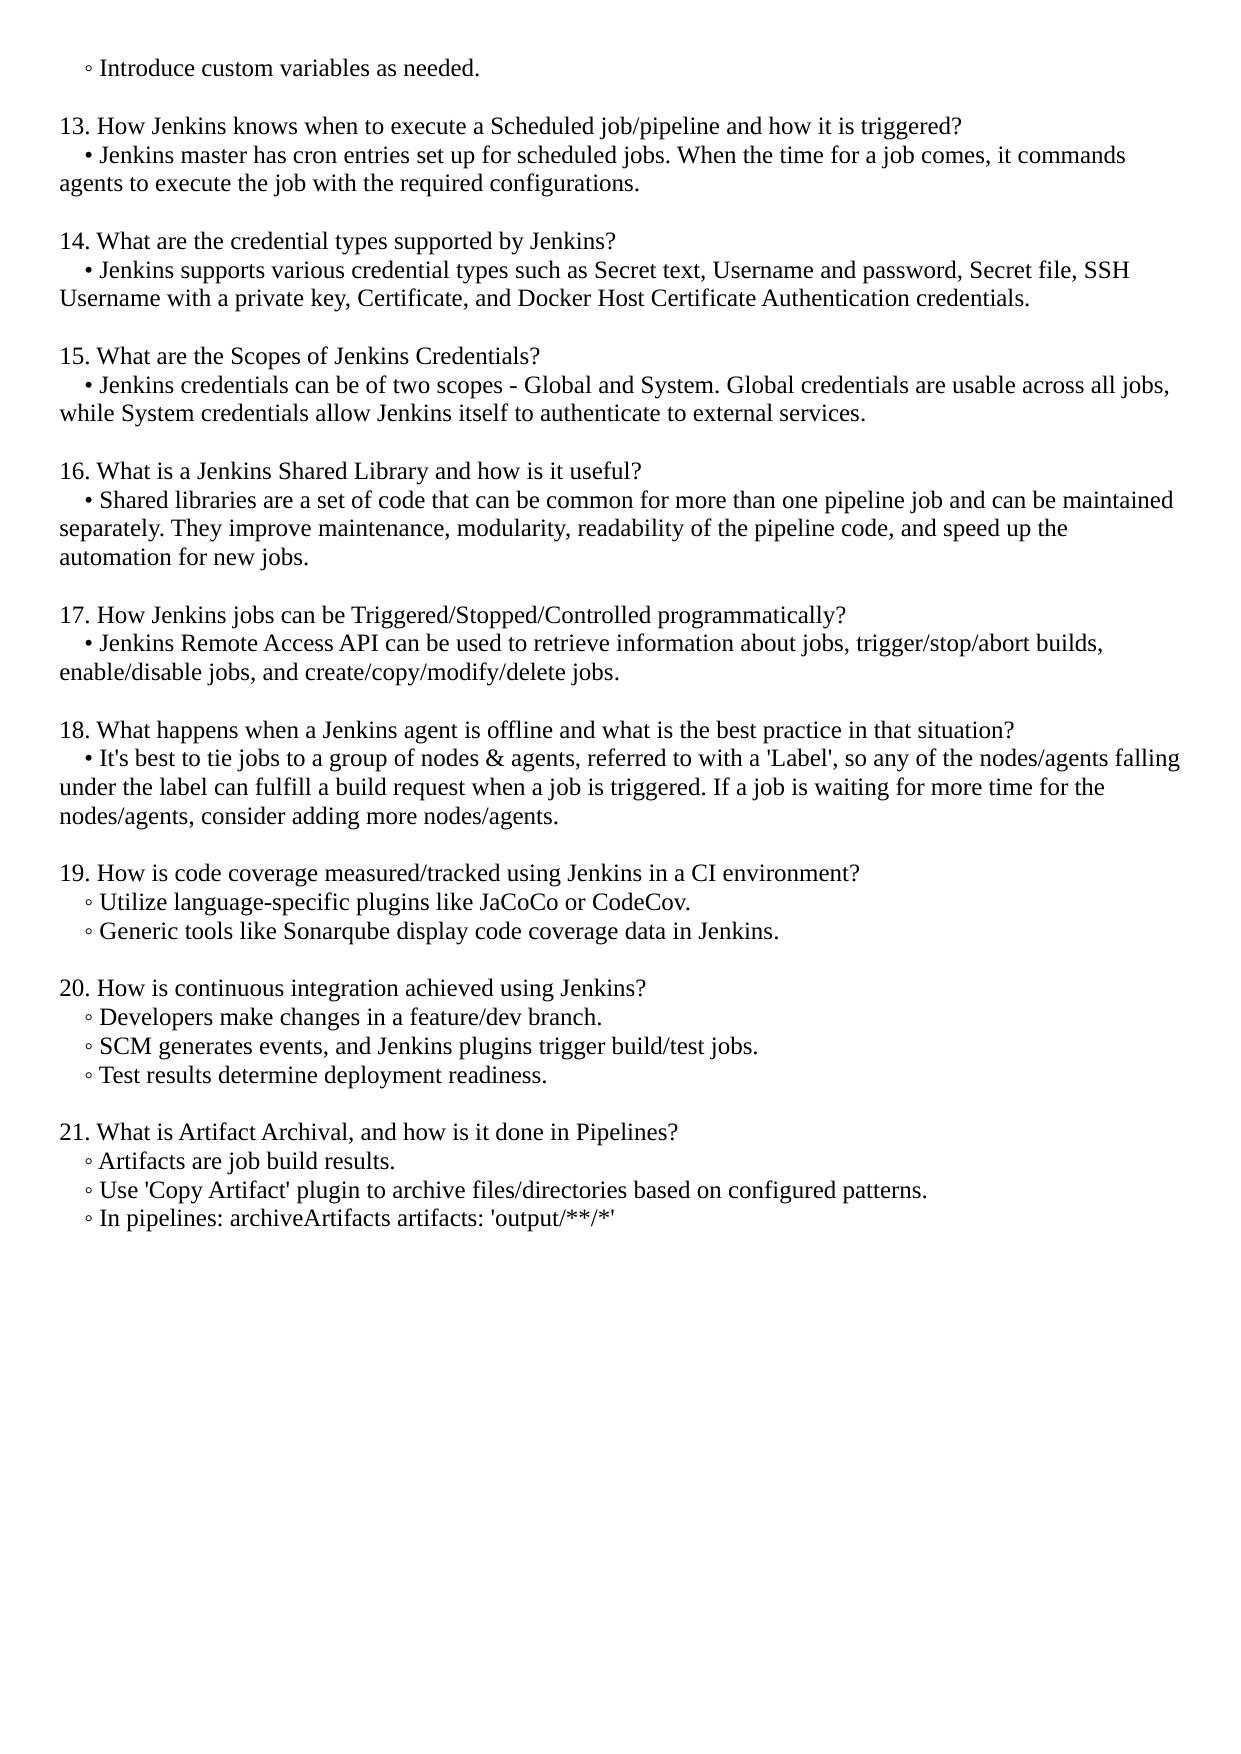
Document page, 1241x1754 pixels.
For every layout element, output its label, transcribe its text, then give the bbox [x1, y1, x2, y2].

text 18. What happens when a Jenkins agent is offline and what is the best practice in that situation? [59, 715, 1184, 743]
text • It's best to tie jobs to a group of nodes & agents, referred to with a 'Label', so any of the nodes/agents falling under the label can fulfill a build request when a job is triggered. If a job is waiting for more time for the nodes/agents, consider adding more nodes/agents. [59, 743, 1184, 830]
text ◦ Introduce custom variables as needed. [59, 53, 1184, 82]
text ◦ Use 'Copy Artifact' plugin to archive files/directories based on configured patterns. [59, 1175, 1184, 1203]
text • Jenkins credentials can be of two scopes - Global and System. Global credentials are usable across all jobs, while System credentials allow Jenkins itself to authenticate to external services. [59, 370, 1184, 427]
text ◦ Test results determine deployment readiness. [59, 1060, 1184, 1088]
text • Shared libraries are a set of code that can be common for more than one pipeline job and can be maintained separately. They improve maintenance, modularity, readability of the pipeline code, and speed up the automation for new jobs. [59, 485, 1184, 571]
text ◦ Utilize language-specific plugins like JaCoCo or CodeCov. [59, 887, 1184, 916]
text • Jenkins Remote Access API can be used to retrieve information about jobs, trigger/stop/abort builds, enable/disable jobs, and create/copy/modify/delete jobs. [59, 628, 1184, 686]
text ◦ SCM generates events, and Jenkins plugins trigger build/test jobs. [59, 1031, 1184, 1060]
text ◦ Generic tools like Sonarqube display code coverage data in Jenkins. [59, 916, 1184, 945]
text 17. How Jenkins jobs can be Triggered/Stopped/Controlled programmatically? [59, 600, 1184, 628]
text ◦ Developers make changes in a feature/dev branch. [59, 1002, 1184, 1031]
text • Jenkins master has cron entries set up for scheduled jobs. When the time for a job comes, it commands agents to execute the job with the required configurations. [59, 140, 1184, 197]
text 15. What are the Scopes of Jenkins Credentials? [59, 341, 1184, 370]
text • Jenkins supports various credential types such as Secret text, Username and password, Secret file, SSH Username with a private key, Certificate, and Docker Host Certificate Authentication credentials. [59, 255, 1184, 312]
text 14. What are the credential types supported by Jenkins? [59, 226, 1184, 255]
text 19. How is code coverage measured/tracked using Jenkins in a CI environment? [59, 858, 1184, 887]
text 16. What is a Jenkins Shared Library and how is it useful? [59, 456, 1184, 485]
text 13. How Jenkins knows when to execute a Scheduled job/pipeline and how it is triggered? [59, 111, 1184, 140]
text 20. How is continuous integration achieved using Jenkins? [59, 973, 1184, 1002]
text ◦ In pipelines: archiveArtifacts artifacts: 'output/**/*' [59, 1203, 1184, 1232]
text ◦ Artifacts are job build results. [59, 1146, 1184, 1175]
text 21. What is Artifact Archival, and how is it done in Pipelines? [59, 1117, 1184, 1146]
